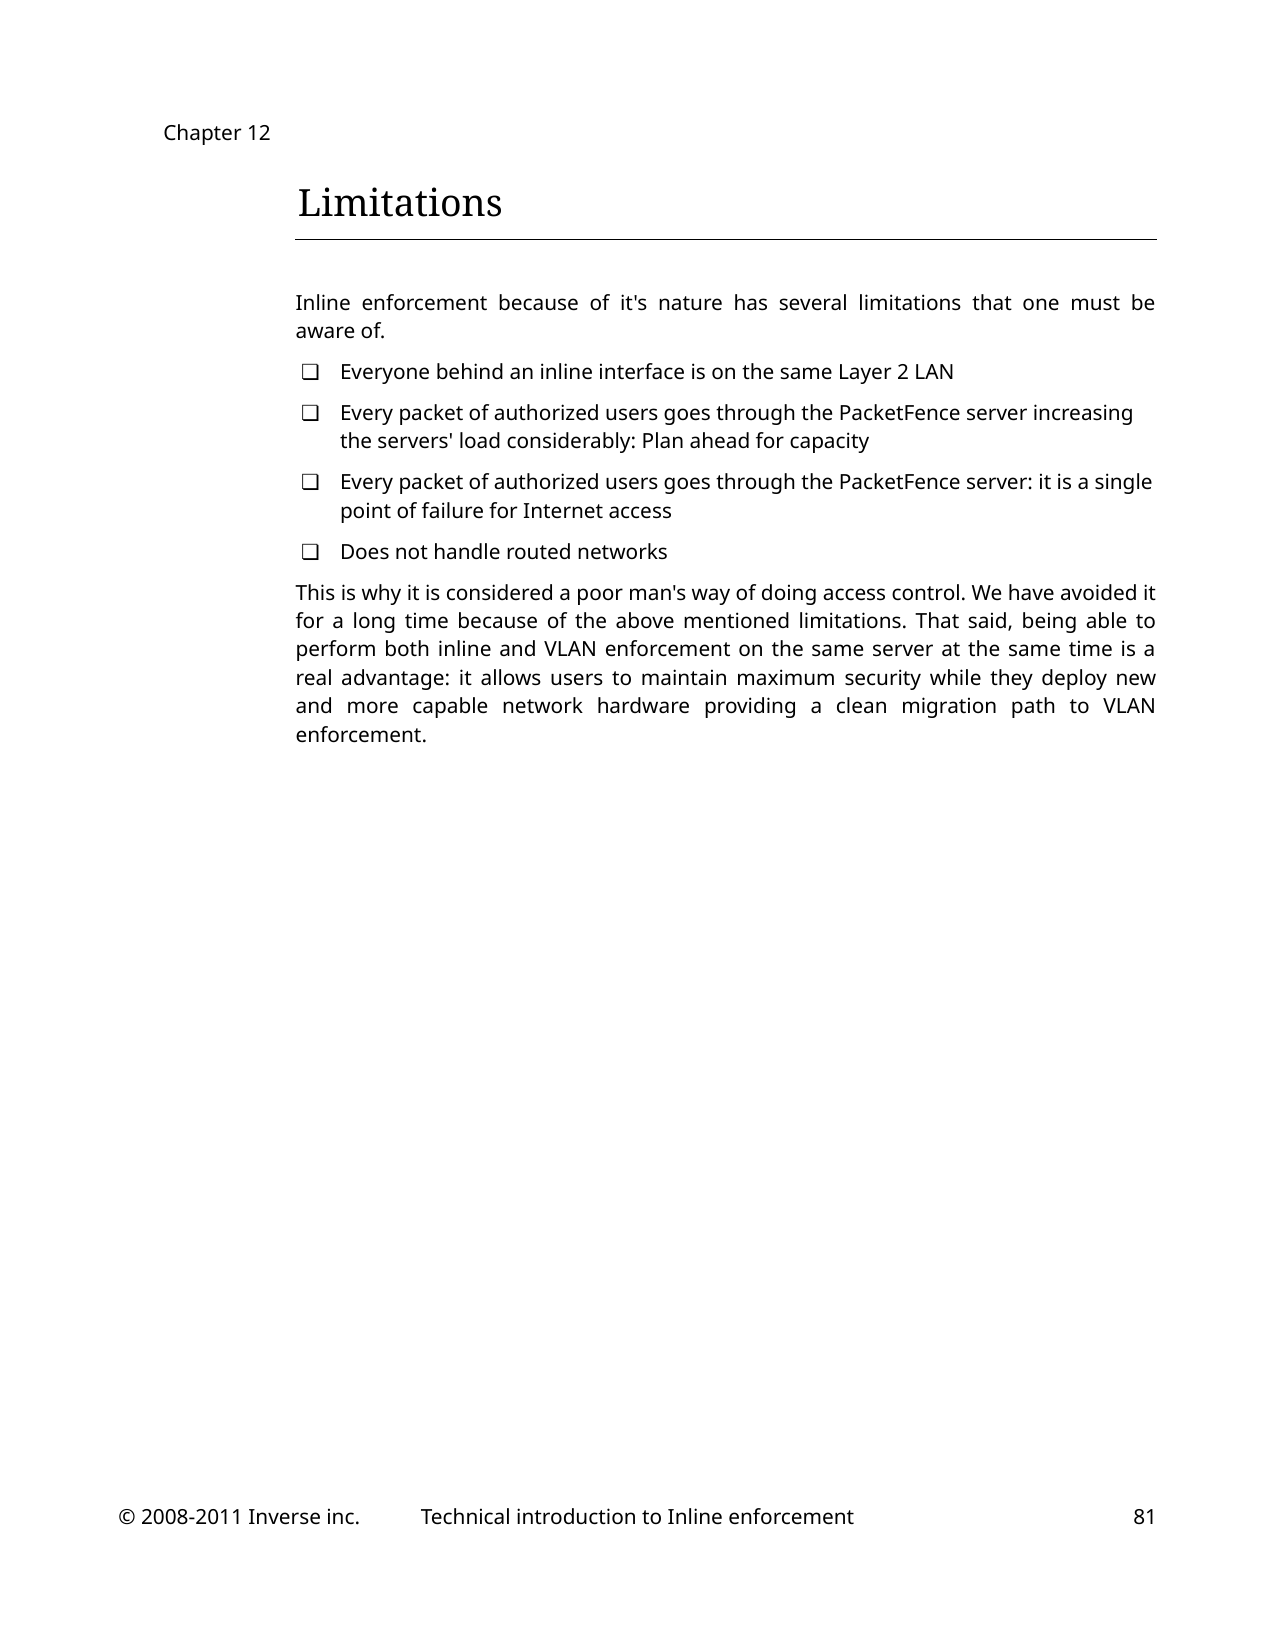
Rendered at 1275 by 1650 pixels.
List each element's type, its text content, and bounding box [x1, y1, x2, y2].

subtitle Limitations [295, 176, 1157, 239]
list ❏ Every packet of authorized users goes through the PacketFence server increasing the servers' load considerably: Plan ahead for capacity [301, 398, 1157, 455]
list ❏ Does not handle routed networks [301, 537, 1157, 565]
text This is why it is considered a poor man's way of doing access control. We have avoided it for a long time because of the above mentioned limitations. That said, being able to perform both inline and VLAN enforcement on the same server at the same time is a real advantage: it allows users to maintain maximum security while they deploy new and more capable network hardware providing a clean migration path to VLAN enforcement. [295, 578, 1157, 748]
list ❏ Everyone behind an inline interface is on the same Layer 2 LAN [301, 357, 1157, 386]
text Inline enforcement because of it's nature has several limitations that one must be aware of. [295, 288, 1157, 344]
list ❏ Every packet of authorized users goes through the PacketFence server: it is a single point of failure for Internet access [301, 467, 1157, 524]
